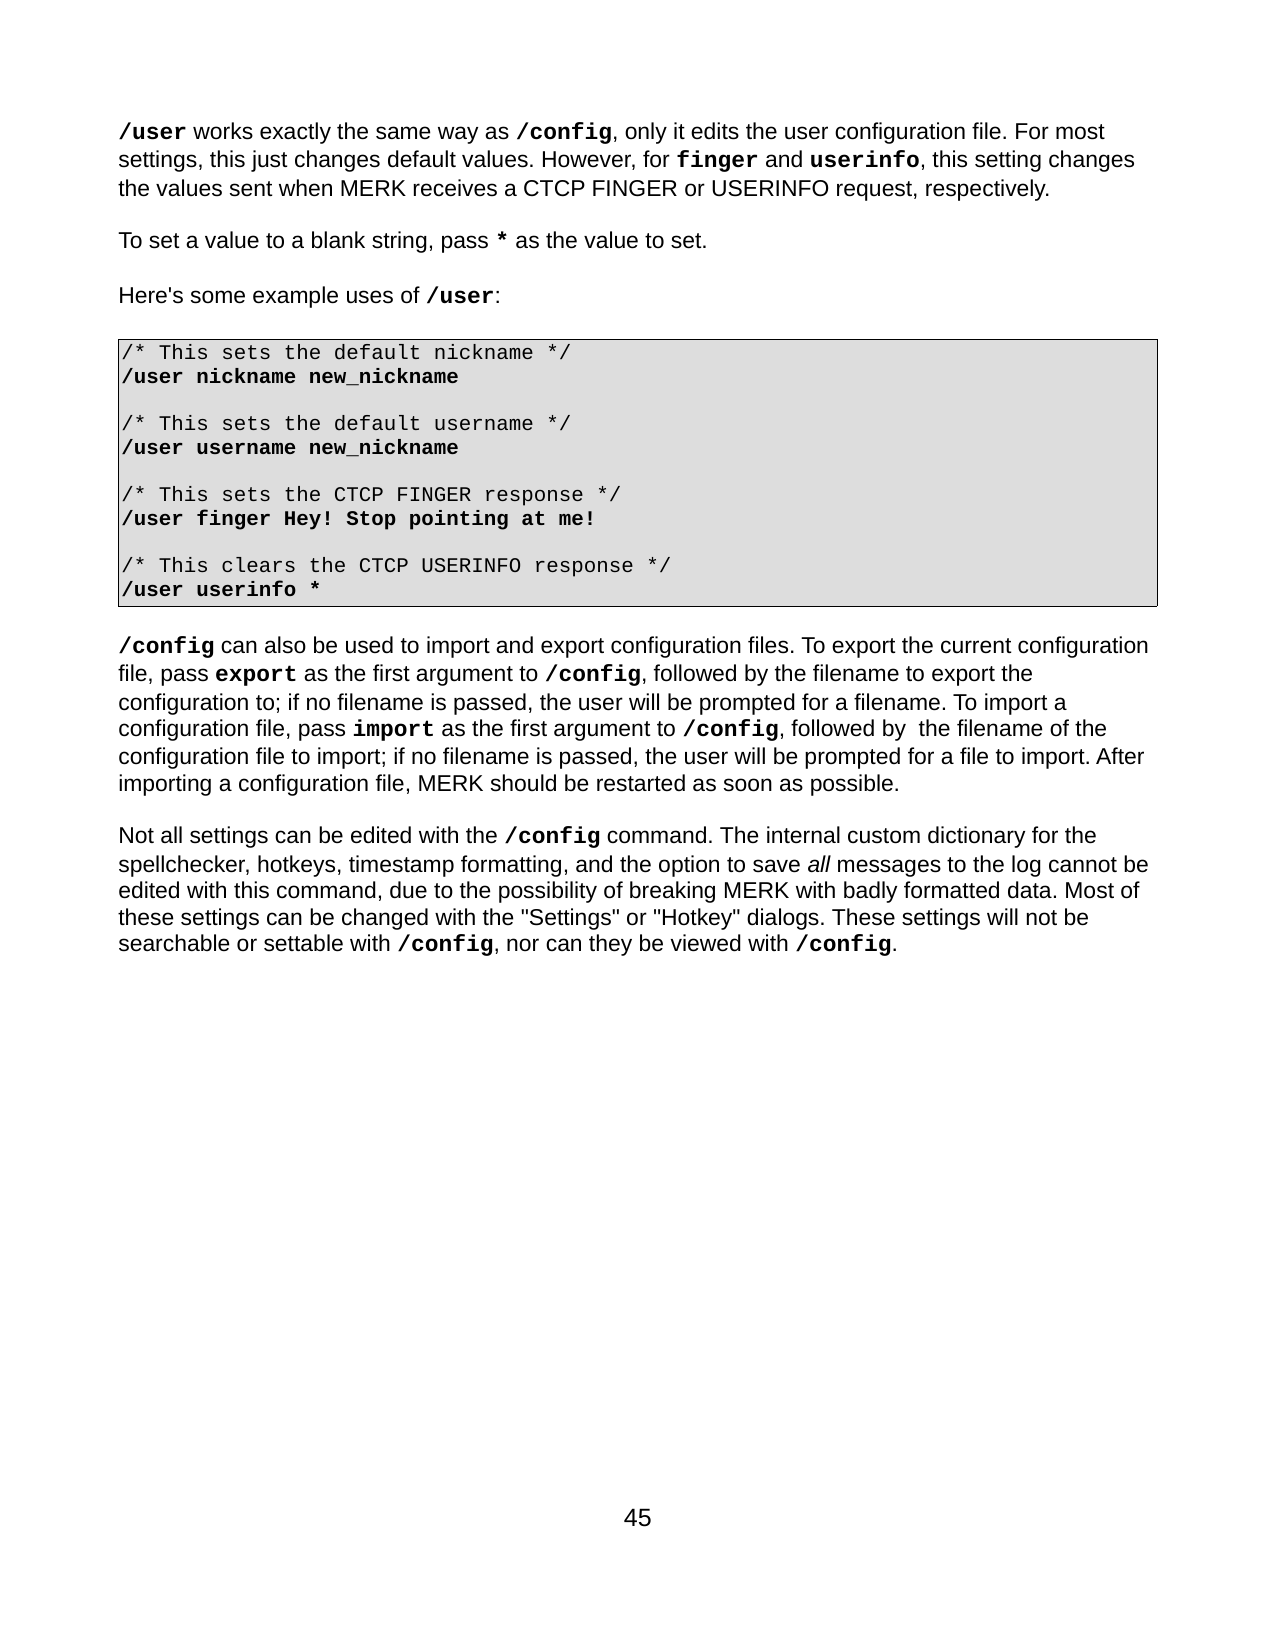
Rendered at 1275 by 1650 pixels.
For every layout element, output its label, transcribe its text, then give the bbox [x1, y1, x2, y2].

text Here's some example uses of /user: [118, 282, 1157, 311]
text /user works exactly the same way as /config, only it edits the user configuration file. For most settings, this just changes default values. However, for finger and userinfo, this setting changes the values sent when MERK receives a CTCP FINGER or USERINFO request, respectively. [118, 118, 1157, 201]
text /config can also be used to import and export configuration files. To export the current configuration file, pass export as the first argument to /config, followed by the filename to export the configuration to; if no filename is passed, the user will be prompted for a filename. To import a configuration file, pass import as the first argument to /config, followed by the filename of the configuration file to import; if no filename is passed, the user will be prompted for a file to import. After importing a configuration file, MERK should be restarted as soon as possible. [118, 632, 1157, 796]
text To set a value to a blank string, pass * as the value to set. [118, 227, 1157, 256]
text Not all settings can be edited with the /config command. The internal custom dictionary for the spellchecker, hotkeys, timestamp formatting, and the option to save all messages to the log cannot be edited with this command, due to the possibility of breaking MERK with badly formatted data. Most of these settings can be changed with the "Settings" or "Hotkey" dialogs. These settings will not be searchable or settable with /config, nor can they be viewed with /config. [118, 822, 1157, 958]
table_header /* This sets the default nickname */ /user nickname new_nickname /* This sets the default username */ /user username new_nickname /* This sets the CTCP FINGER response */ /user finger Hey! Stop pointing at me! /* This clears the CTCP USERINFO response */ /user userinfo * [119, 340, 1157, 606]
